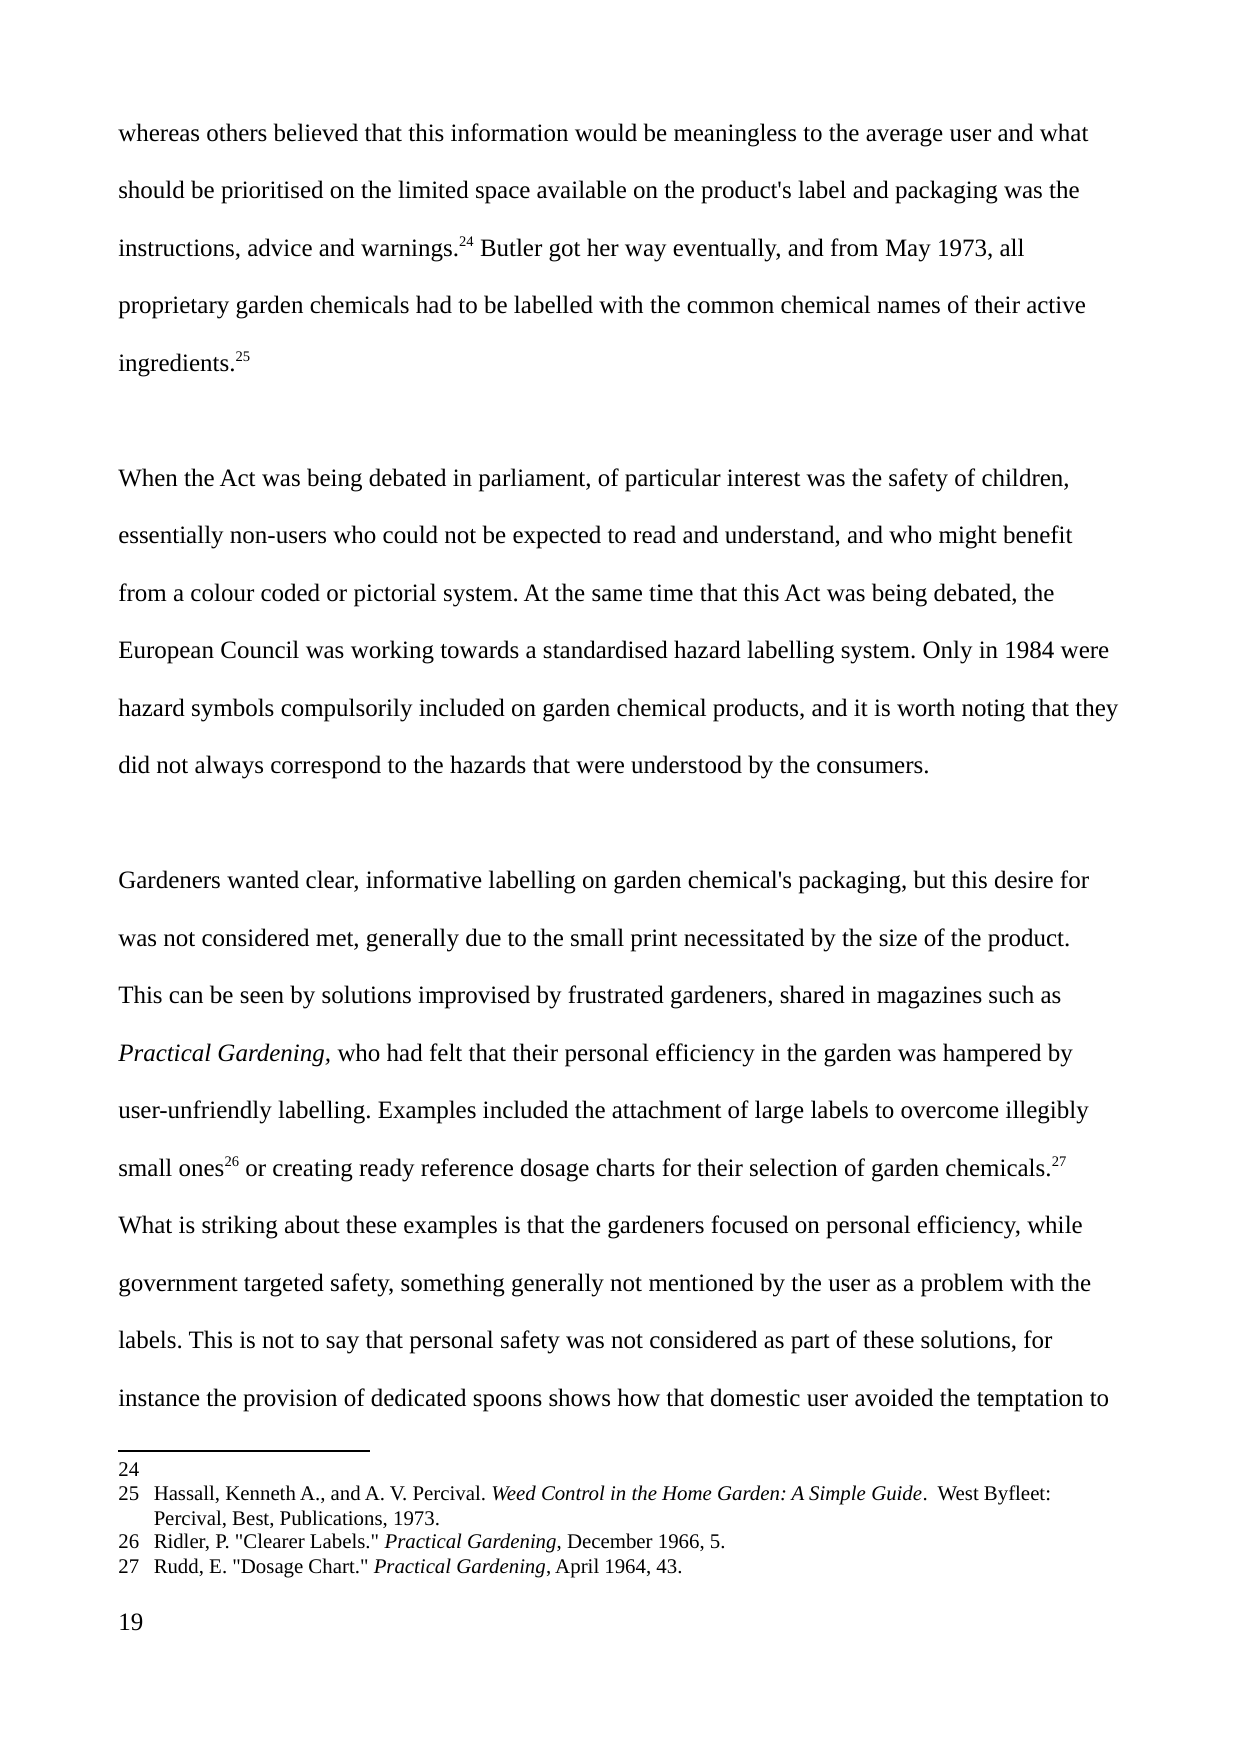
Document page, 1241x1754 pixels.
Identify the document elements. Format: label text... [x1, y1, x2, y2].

text whereas others believed that this information would be meaningless to the average user and what should be prioritised on the limited space available on the product's label and packaging was the instructions, advice and warnings. Butler got her way eventually, and from May 1973, all proprietary garden chemicals had to be labelled with the common chemical names of their active ingredients. [118, 118, 1122, 377]
text Ridler, P. "Clearer Labels." Practical Gardening, December 1966, 5. [118, 1529, 1122, 1553]
text Hassall, Kenneth A., and A. V. Percival. Weed Control in the Home Garden: A Simple Guide. West Byfleet: Percival, Best, Publications, 1973. [118, 1481, 1122, 1529]
text When the Act was being debated in parliament, of particular interest was the safety of children, essentially non-users who could not be expected to read and understand, and who might benefit from a colour coded or pictorial system. At the same time that this Act was being debated, the European Council was working towards a standardised hazard labelling system. Only in 1984 were hazard symbols compulsorily included on garden chemical products, and it is worth noting that they did not always correspond to the hazards that were understood by the consumers. [118, 463, 1122, 779]
text Gardeners wanted clear, informative labelling on garden chemical's packaging, but this desire for was not considered met, generally due to the small print necessitated by the size of the product. This can be seen by solutions improvised by frustrated gardeners, shared in magazines such as Practical Gardening, who had felt that their personal efficiency in the garden was hampered by user-unfriendly labelling. Examples included the attachment of large labels to overcome illegibly small ones or creating ready reference dosage charts for their selection of garden chemicals. What is striking about these examples is that the gardeners focused on personal efficiency, while government targeted safety, something generally not mentioned by the user as a problem with the labels. This is not to say that personal safety was not considered as part of these solutions, for instance the provision of dedicated spoons shows how that domestic user avoided the temptation to [118, 866, 1122, 1412]
text Rudd, E. "Dosage Chart." Practical Gardening, April 1964, 43. [118, 1553, 1122, 1578]
